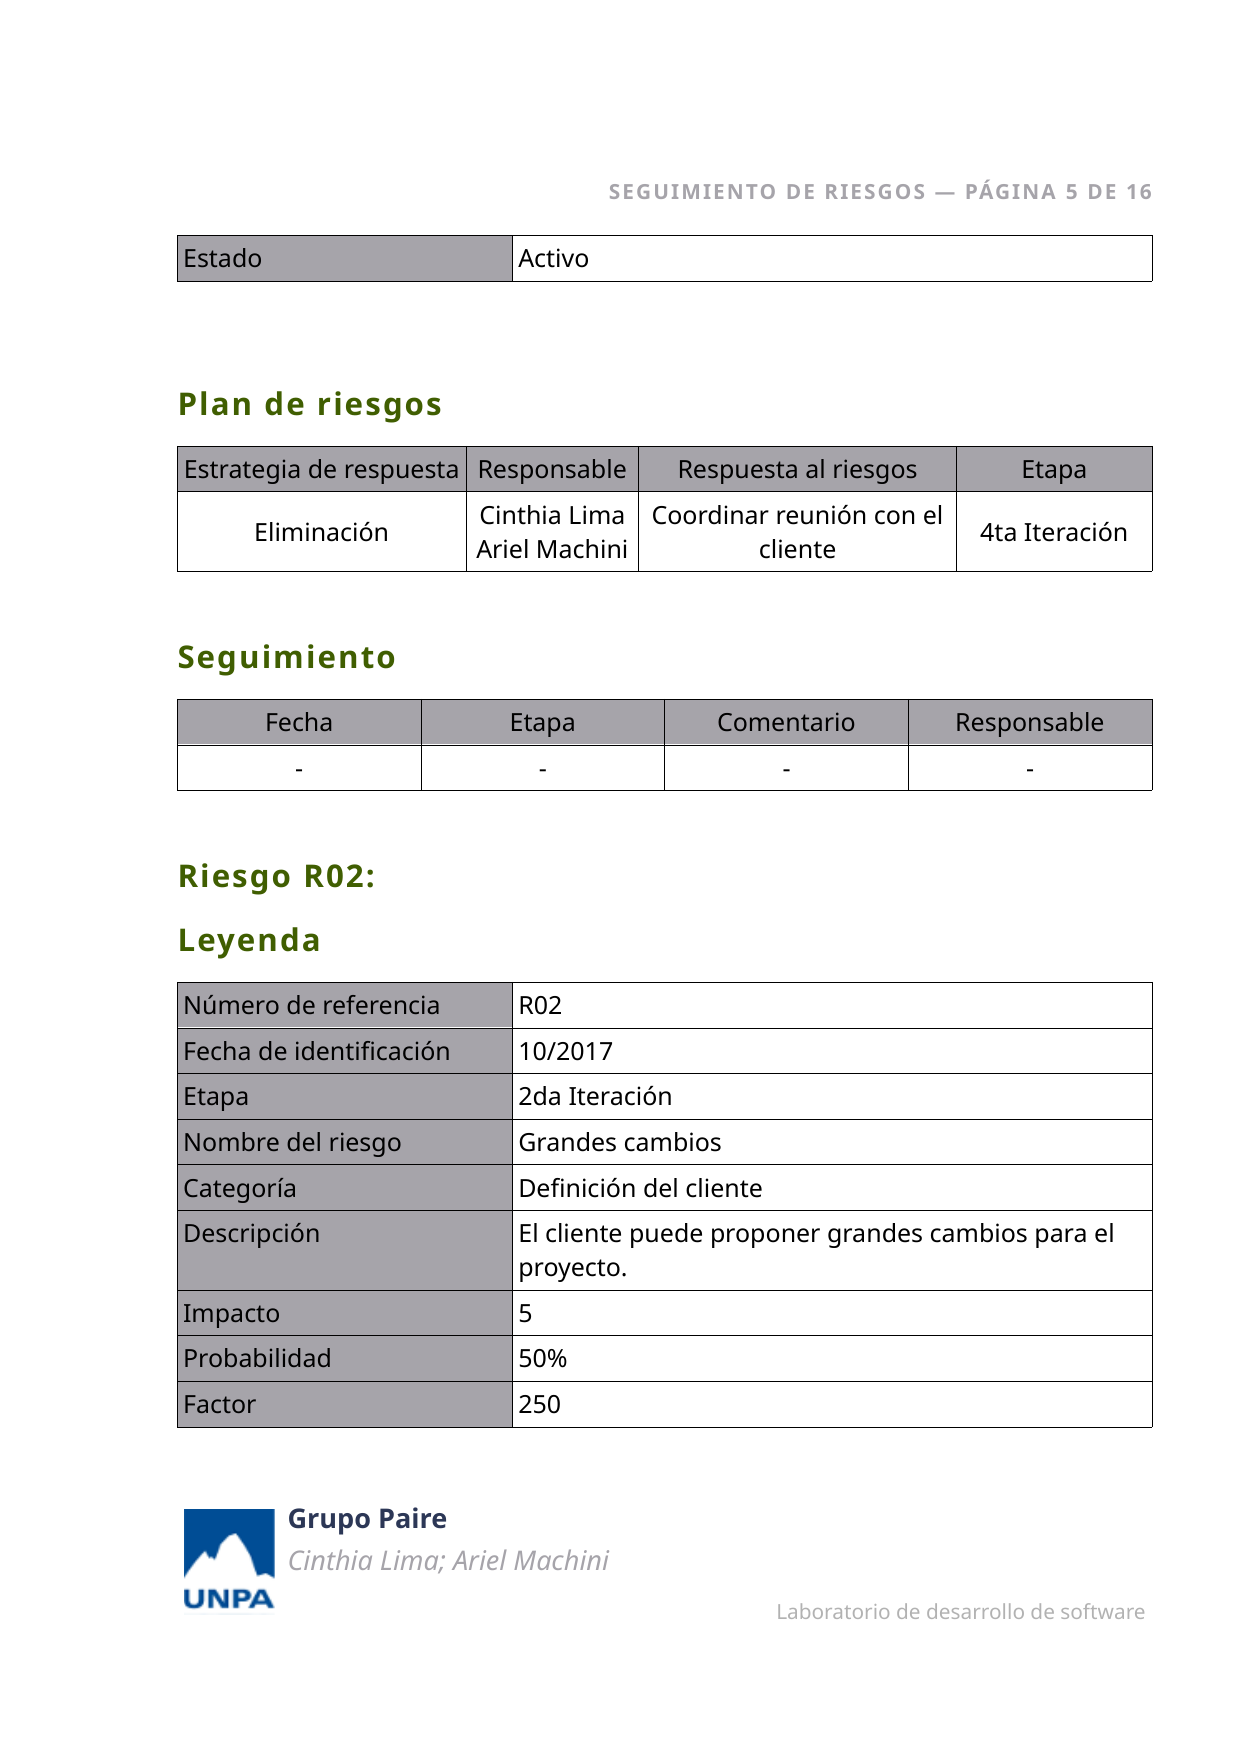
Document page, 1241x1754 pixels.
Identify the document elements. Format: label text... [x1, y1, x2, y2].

table_header R02 [513, 983, 1152, 1027]
table_header Respuesta al riesgos [639, 447, 956, 491]
table_cell Cinthia Lima Ariel Machini [467, 492, 638, 571]
table_cell Fecha de identificación [178, 1029, 512, 1073]
table_cell Coordinar reunión con el cliente [639, 492, 956, 571]
table_header Comentario [665, 700, 908, 744]
table_cell Etapa [178, 1074, 512, 1119]
table_header Responsable [467, 447, 638, 491]
picture [184, 1509, 275, 1615]
table_cell Factor [178, 1382, 512, 1427]
table_cell Activo [513, 236, 1152, 281]
table_cell Descripción [178, 1211, 512, 1290]
table_cell - [178, 746, 421, 790]
text Seguimiento [177, 635, 1152, 678]
table_cell - [909, 746, 1152, 790]
table_header Fecha [178, 700, 421, 744]
table_header Etapa [422, 700, 664, 744]
table_cell Eliminación [178, 492, 466, 571]
table_cell El cliente puede proponer grandes cambios para el proyecto. [513, 1211, 1152, 1290]
table_cell Categoría [178, 1165, 512, 1210]
table_cell Impacto [178, 1291, 512, 1335]
table_header Etapa [957, 447, 1152, 491]
table_cell 50% [513, 1336, 1152, 1381]
table_header Responsable [909, 700, 1152, 744]
table_cell Probabilidad [178, 1336, 512, 1381]
table_cell Grandes cambios [513, 1120, 1152, 1164]
table_cell 5 [513, 1291, 1152, 1335]
table_header Estrategia de respuesta [178, 447, 466, 491]
table_cell 10/2017 [513, 1029, 1152, 1073]
table_cell Definición del cliente [513, 1165, 1152, 1210]
text Plan de riesgos [177, 382, 1152, 424]
table_cell - [665, 746, 908, 790]
text Riesgo R02: [177, 854, 1152, 897]
table_header Número de referencia [178, 983, 512, 1027]
table_cell Nombre del riesgo [178, 1120, 512, 1164]
table_cell 2da Iteración [513, 1074, 1152, 1119]
table_cell Estado [178, 236, 512, 281]
table_cell 4ta Iteración [957, 492, 1152, 571]
text Leyenda [177, 918, 1152, 961]
table_cell 250 [513, 1382, 1152, 1427]
table_cell - [422, 746, 664, 790]
